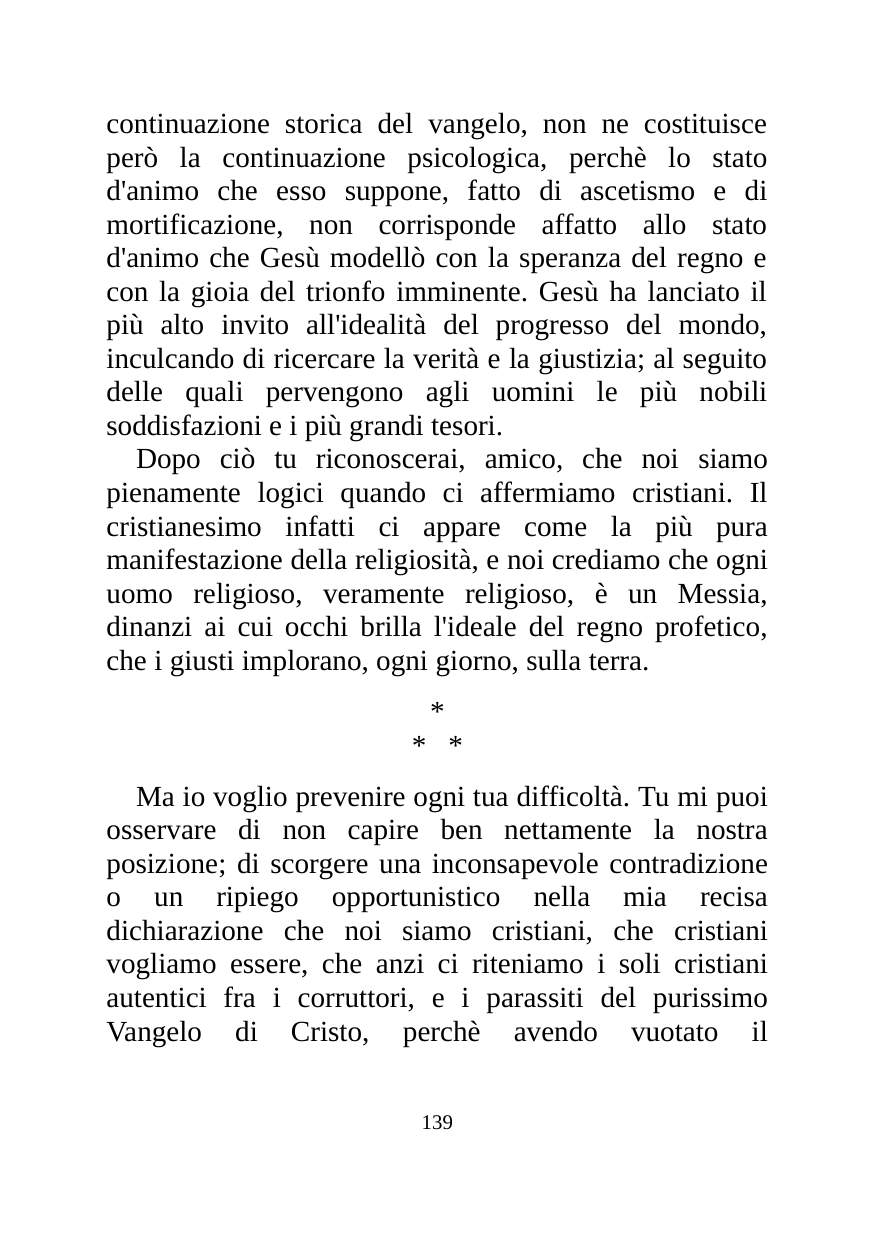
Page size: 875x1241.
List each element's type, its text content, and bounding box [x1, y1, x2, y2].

text Ma io voglio prevenire ogni tua difficoltà. Tu mi puoi osservare di non capire ben nettamente la nostra posizione; di scorgere una inconsapevole contradizione o un ripiego opportunistico nella mia recisa dichiarazione che noi siamo cristiani, che cristiani vogliamo essere, che anzi ci riteniamo i soli cristiani autentici fra i corruttori, e i parassiti del purissimo Vangelo di Cristo, perchè avendo vuotato il [106, 779, 768, 1047]
text Dopo ciò tu riconoscerai, amico, che noi siamo pienamente logici quando ci affermiamo cristiani. Il cristianesimo infatti ci appare come la più pura manifestazione della religiosità, e noi crediamo che ogni uomo religioso, veramente religioso, è un Messia, dinanzi ai cui occhi brilla l'ideale del regno profetico, che i giusti implorano, ogni giorno, sulla terra. [106, 442, 768, 676]
text * * * [106, 694, 768, 761]
text continuazione storica del vangelo, non ne costituisce però la continuazione psicologica, perchè lo stato d'animo che esso suppone, fatto di ascetismo e di mortificazione, non corrisponde affatto allo stato d'animo che Gesù modellò con la speranza del regno e con la gioia del trionfo imminente. Gesù ha lanciato il più alto invito all'idealità del progresso del mondo, inculcando di ricercare la verità e la giustizia; al seguito delle quali pervengono agli uomini le più nobili soddisfazioni e i più grandi tesori. [106, 106, 768, 442]
